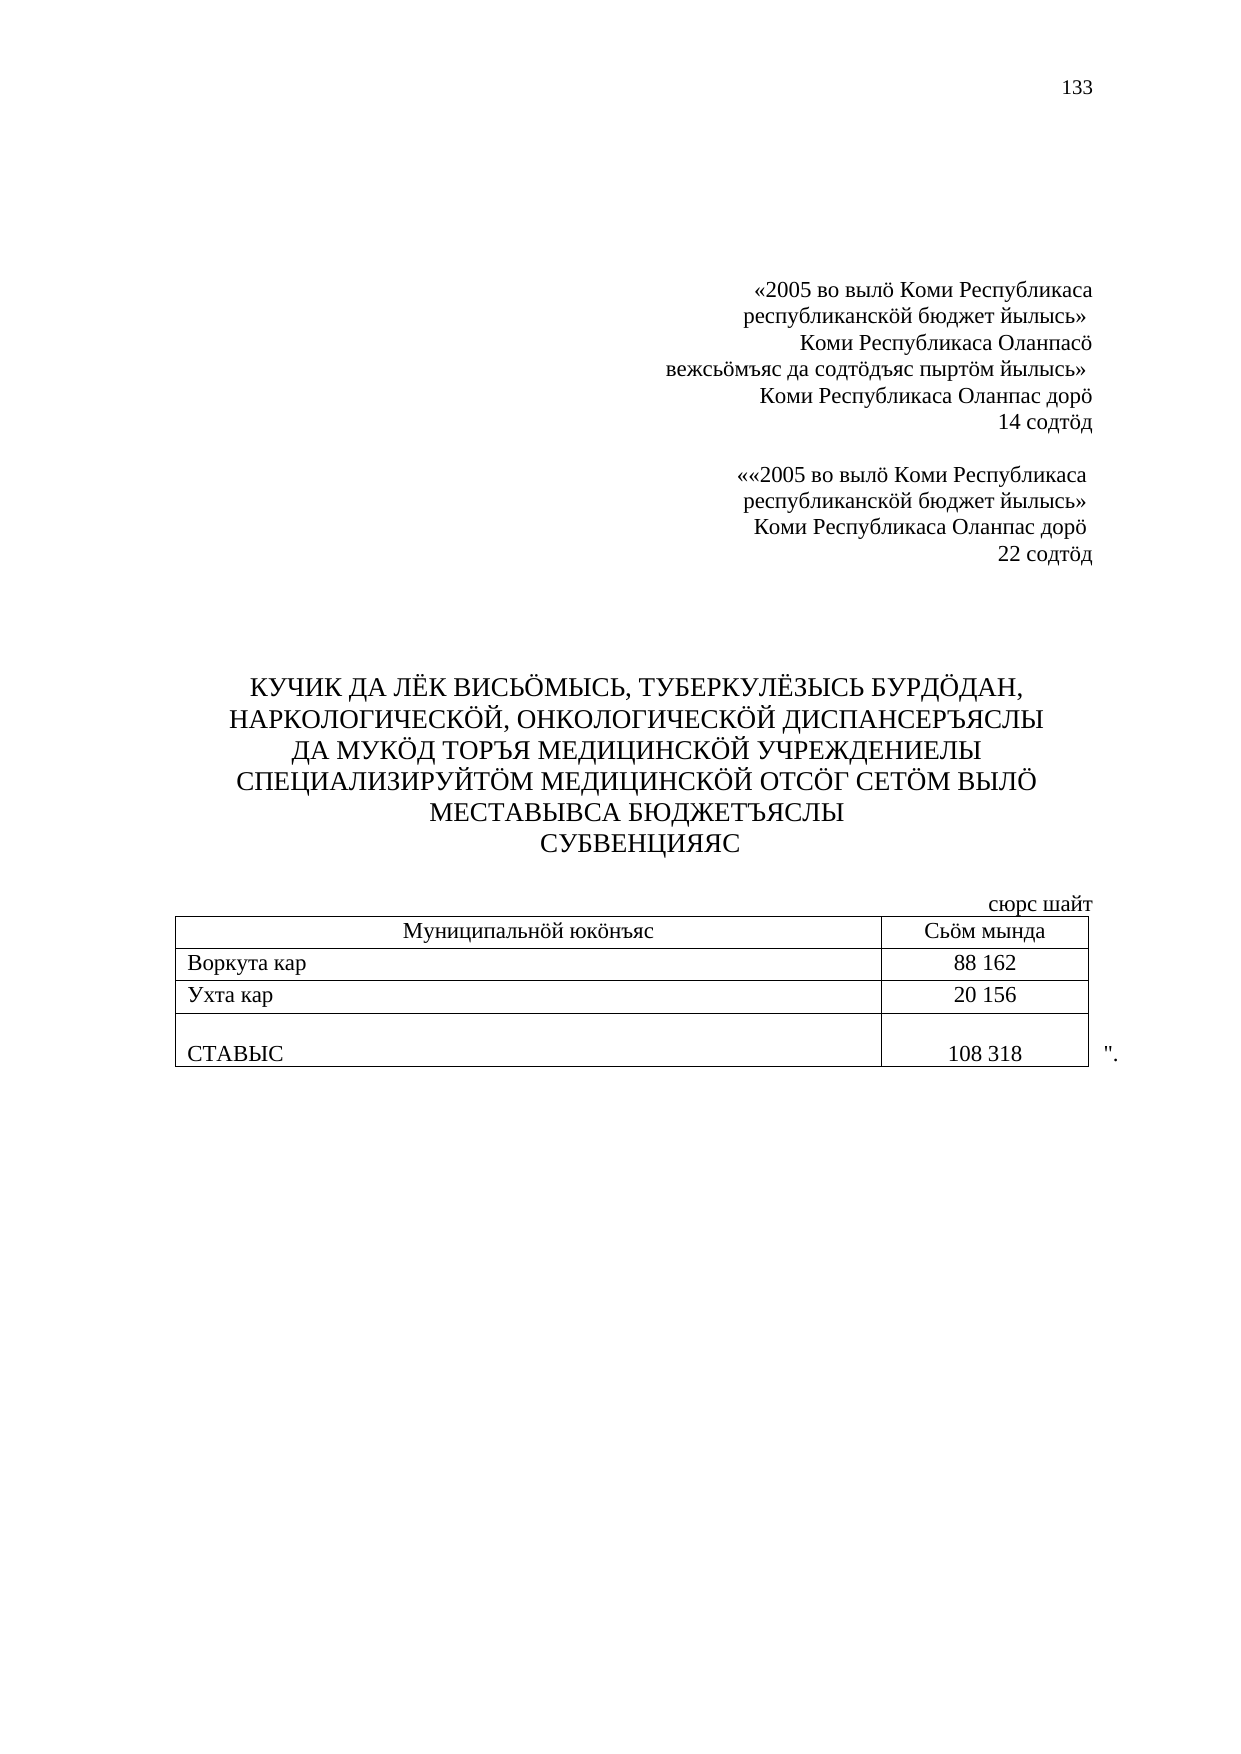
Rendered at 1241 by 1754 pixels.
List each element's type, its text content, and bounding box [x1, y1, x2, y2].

table_cell Ухта кар [176, 981, 881, 1012]
text НАРКОЛОГИЧЕСКÖЙ, ОНКОЛОГИЧЕСКÖЙ ДИСПАНСЕРЪЯСЛЫ [187, 703, 1093, 734]
text 14 содтöд [187, 408, 1093, 434]
table_cell 88 162 [882, 949, 1088, 980]
table_cell Воркута кар [176, 949, 881, 980]
table_cell ". [1089, 1013, 1133, 1066]
text Коми Республикаса Оланпасö [187, 329, 1093, 355]
text 22 содтöд [187, 540, 1093, 566]
text КУЧИК ДА ЛЁК ВИСЬÖМЫСЬ, ТУБЕРКУЛЁЗЫСЬ БУРДÖДАН, [187, 672, 1093, 703]
table_cell 108 318 [882, 1014, 1088, 1066]
text СПЕЦИАЛИЗИРУЙТÖМ МЕДИЦИНСКÖЙ ОТСÖГ СЕТÖМ ВЫЛÖ [187, 765, 1093, 796]
text ДА МУКÖД ТОРЪЯ МЕДИЦИНСКÖЙ УЧРЕЖДЕНИЕЛЫ [187, 734, 1093, 765]
text МЕСТАВЫВСА БЮДЖЕТЪЯСЛЫ [187, 796, 1093, 827]
table_header Сьöм мында [882, 917, 1088, 948]
table_cell 20 156 [882, 981, 1088, 1012]
text вежсьöмъяс да содтöдъяс пыртöм йылысь» [187, 355, 1093, 382]
text сюрс шайт [187, 889, 1093, 916]
text СУБВЕНЦИЯЯС [187, 827, 1093, 858]
text ««2005 во вылö Коми Республикаса [187, 461, 1093, 487]
table_header Муниципальнöй юкöнъяс [176, 917, 881, 948]
table_header [1089, 916, 1133, 948]
table_cell [1089, 948, 1133, 980]
text республиканскöй бюджет йылысь» [187, 487, 1093, 513]
table_cell СТАВЫС [176, 1014, 881, 1066]
text «2005 во вылö Коми Республикаса [187, 276, 1093, 303]
text республиканскöй бюджет йылысь» [187, 303, 1093, 329]
text Коми Республикаса Оланпас дорö [187, 513, 1093, 540]
text Коми Республикаса Оланпас дорö [187, 382, 1093, 408]
table_cell [1089, 980, 1133, 1012]
